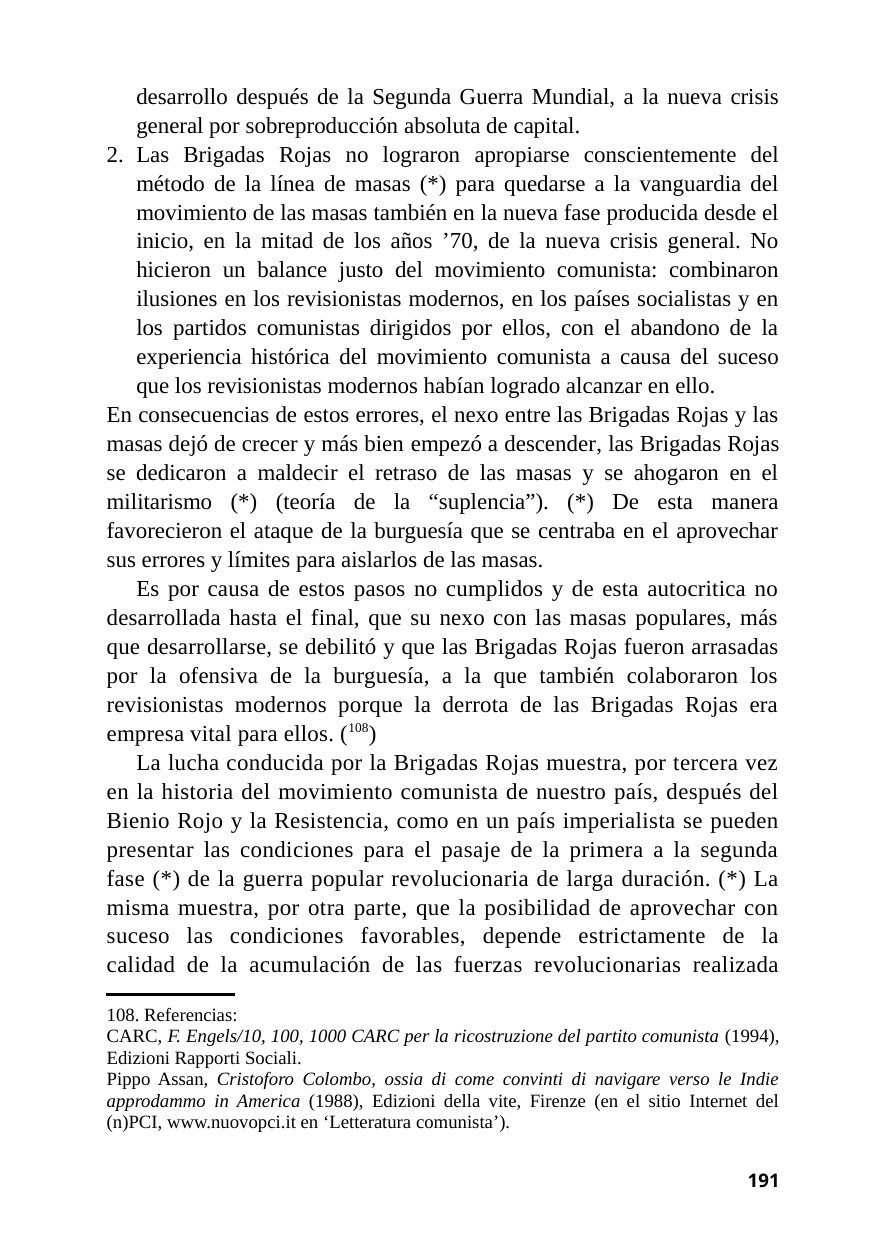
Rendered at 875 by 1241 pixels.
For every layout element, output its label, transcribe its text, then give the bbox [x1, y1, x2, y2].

text 2. Las Brigadas Rojas no lograron apropiarse conscientemente del método de la línea de masas (*) para quedarse a la vanguardia del movimiento de las masas también en la nueva fase producida desde el inicio, en la mitad de los años ’70, de la nueva crisis general. No hicieron un balance justo del movimiento comunista: combinaron ilusiones en los revisionistas modernos, en los países socialistas y en los partidos comunistas dirigidos por ellos, con el abandono de la experiencia histórica del movimiento comunista a causa del suceso que los revisionistas modernos habían logrado alcanzar en ello. [106, 141, 779, 399]
text Es por causa de estos pasos no cumplidos y de esta autocritica no desarrollada hasta el final, que su nexo con las masas populares, más que desarrollarse, se debilitó y que las Brigadas Rojas fueron arrasadas por la ofensiva de la burguesía, a la que también colaboraron los revisionistas modernos porque la derrota de las Brigadas Rojas era empresa vital para ellos. () [106, 575, 779, 746]
text La lucha conducida por la Brigadas Rojas muestra, por tercera vez en la historia del movimiento comunista de nuestro país, después del Bienio Rojo y la Resistencia, como en un país imperialista se pueden presentar las condiciones para el pasaje de la primera a la segunda fase (*) de la guerra popular revolucionaria de larga duración. (*) La misma muestra, por otra parte, que la posibilidad de aprovechar con suceso las condiciones favorables, depende estrictamente de la calidad de la acumulación de las fuerzas revolucionarias realizada [106, 749, 779, 978]
text CARC, F. Engels/10, 100, 1000 CARC per la ricostruzione del partito comunista (1994), Edizioni Rapporti Sociali. [106, 1025, 779, 1068]
text desarrollo después de la Segunda Guerra Mundial, a la nueva crisis general por sobreproducción absoluta de capital. [106, 83, 779, 138]
text Pippo Assan, Cristoforo Colombo, ossia di come convinti di navigare verso le Indie approdammo in America (1988), Edizioni della vite, Firenze (en el sitio Internet del (n)PCI, www.nuovopci.it en ‘Letteratura comunista’). [106, 1068, 779, 1133]
text En consecuencias de estos errores, el nexo entre las Brigadas Rojas y las masas dejó de crecer y más bien empezó a descender, las Brigadas Rojas se dedicaron a maldecir el retraso de las masas y se ahogaron en el militarismo (*) (teoría de la “suplencia”). (*) De esta manera favorecieron el ataque de la burguesía que se centraba en el aprovechar sus errores y límites para aislarlos de las masas. [106, 401, 779, 572]
text Referencias: [103, 1001, 782, 1025]
